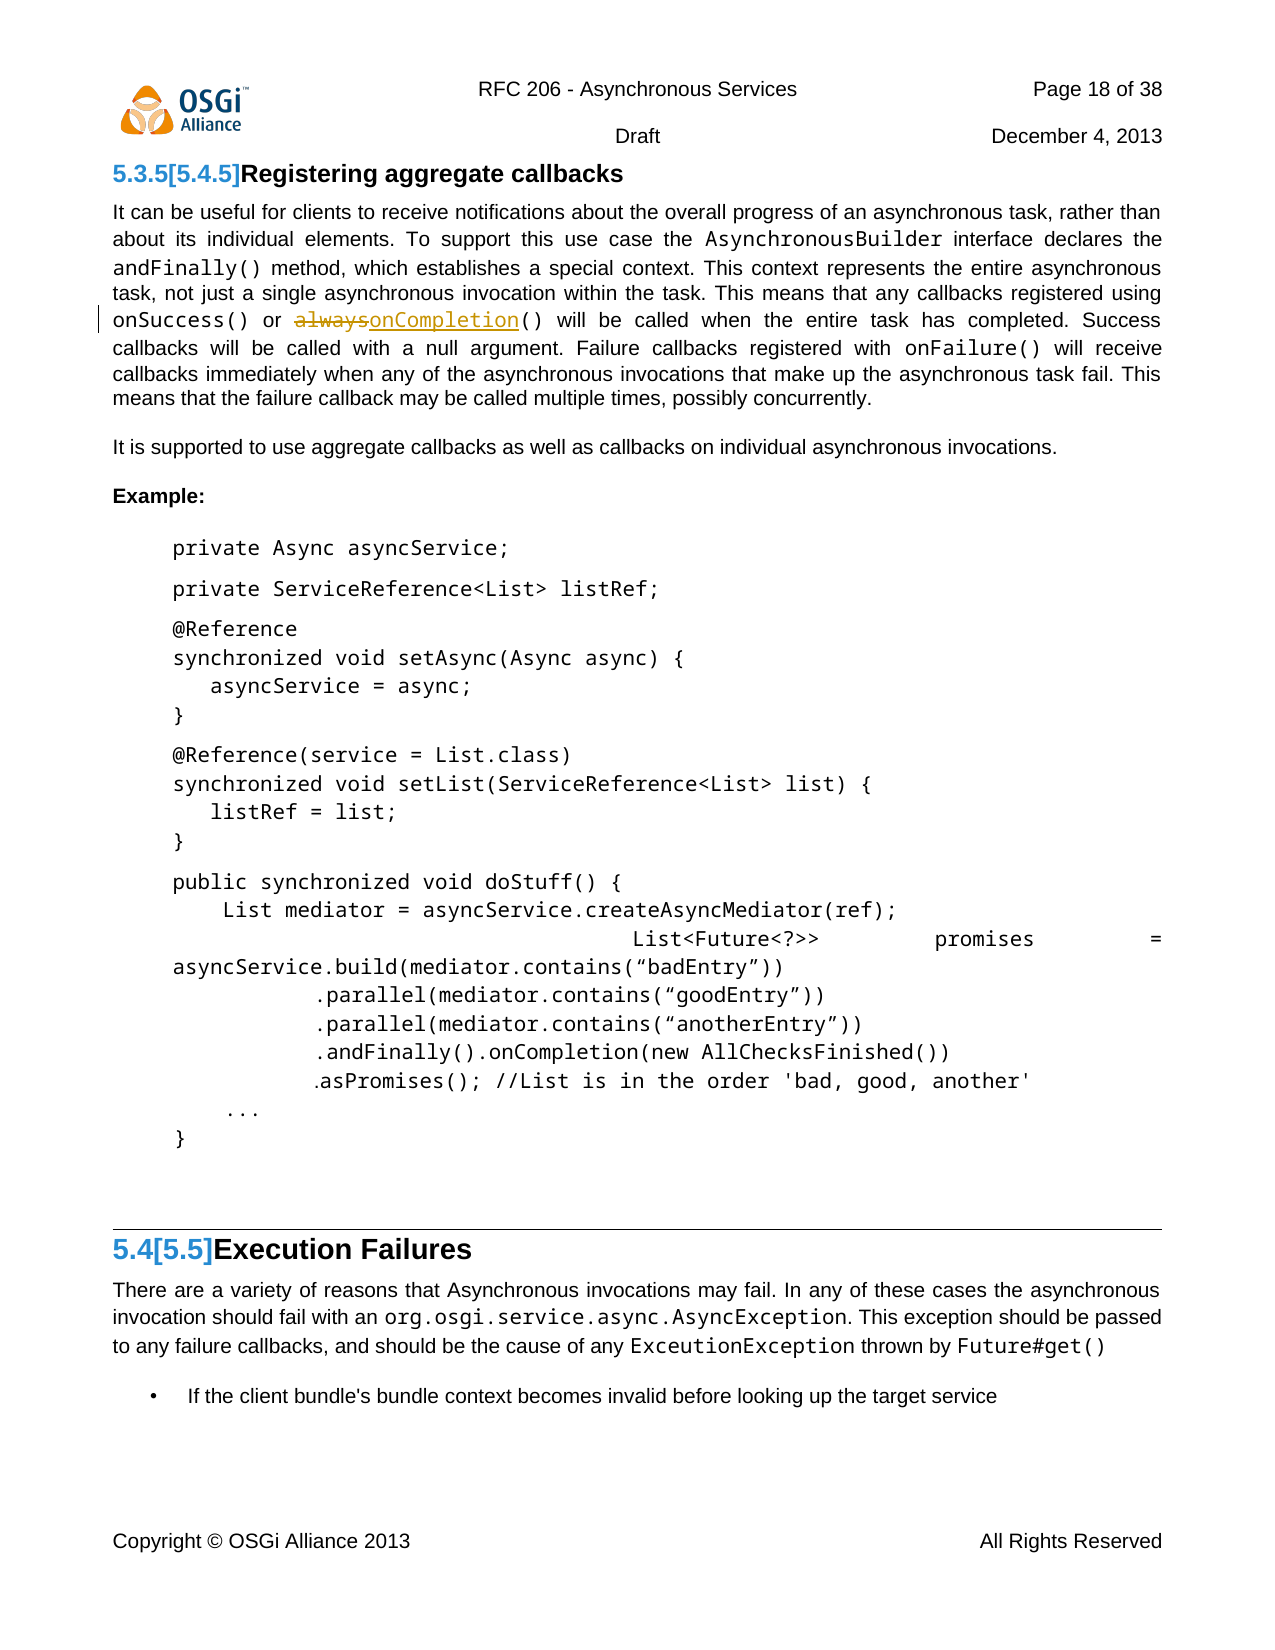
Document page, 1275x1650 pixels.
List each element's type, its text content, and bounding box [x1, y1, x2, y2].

text List mediator = asyncService.createAsyncMediator(ref); [172, 895, 1162, 924]
text It can be useful for clients to receive notifications about the overall progress of an asynchronous task, rather than about its individual elements. To support this use case the AsynchronousBuilder interface declares the andFinally() method, which establishes a special context. This context represents the entire asynchronous task, not just a single asynchronous invocation within the task. This means that any callbacks registered using onSuccess() or onCompletion() will be called when the entire task has completed. Success callbacks will be called with a null argument. Failure callbacks registered with onFailure() will receive callbacks immediately when any of the asynchronous invocations that make up the asynchronous task fail. This means that the failure callback may be called multiple times, possibly concurrently. [112, 200, 1162, 410]
text .parallel(mediator.contains(“goodEntry”)) [313, 981, 1162, 1009]
text synchronized void setList(ServiceReference<List> list) { [172, 769, 1162, 797]
text @Reference [172, 614, 1162, 643]
text ... [174, 1094, 1162, 1123]
text List<Future<?>> promises = asyncService.build(mediator.contains(“badEntry”)) [172, 924, 1162, 981]
text } [174, 1123, 1162, 1151]
picture [113, 78, 257, 142]
text listRef = list; [172, 797, 1162, 826]
text asyncService = async; [172, 671, 1162, 700]
text public synchronized void doStuff() { [172, 867, 1162, 895]
text It is supported to use aggregate callbacks as well as callbacks on individual asynchronous invocations. [112, 435, 1162, 459]
text } [172, 826, 1162, 854]
text There are a variety of reasons that Asynchronous invocations may fail. In any of these cases the asynchronous invocation should fail with an org.osgi.service.async.AsyncException. This exception should be passed to any failure callbacks, and should be the cause of any ExceutionException thrown by Future#get() [112, 1278, 1162, 1359]
text } [172, 700, 1162, 728]
text private Async asyncService; [172, 533, 1162, 561]
text .asPromises(); //List is in the order 'bad, good, another' [313, 1066, 1162, 1094]
text .andFinally().onCompletion(new AllChecksFinished()) [313, 1037, 1162, 1066]
text private ServiceReference<List> listRef; [172, 574, 1162, 602]
subtitle Execution Failures [112, 1230, 1162, 1266]
text Example: [112, 484, 1162, 508]
text .parallel(mediator.contains(“anotherEntry”)) [313, 1009, 1162, 1037]
text @Reference(service = List.class) [172, 741, 1162, 769]
subtitle Registering aggregate callbacks [112, 159, 1162, 188]
text synchronized void setAsync(Async async) { [172, 643, 1162, 671]
list If the client bundle's bundle context becomes invalid before looking up the target service [150, 1384, 1162, 1408]
